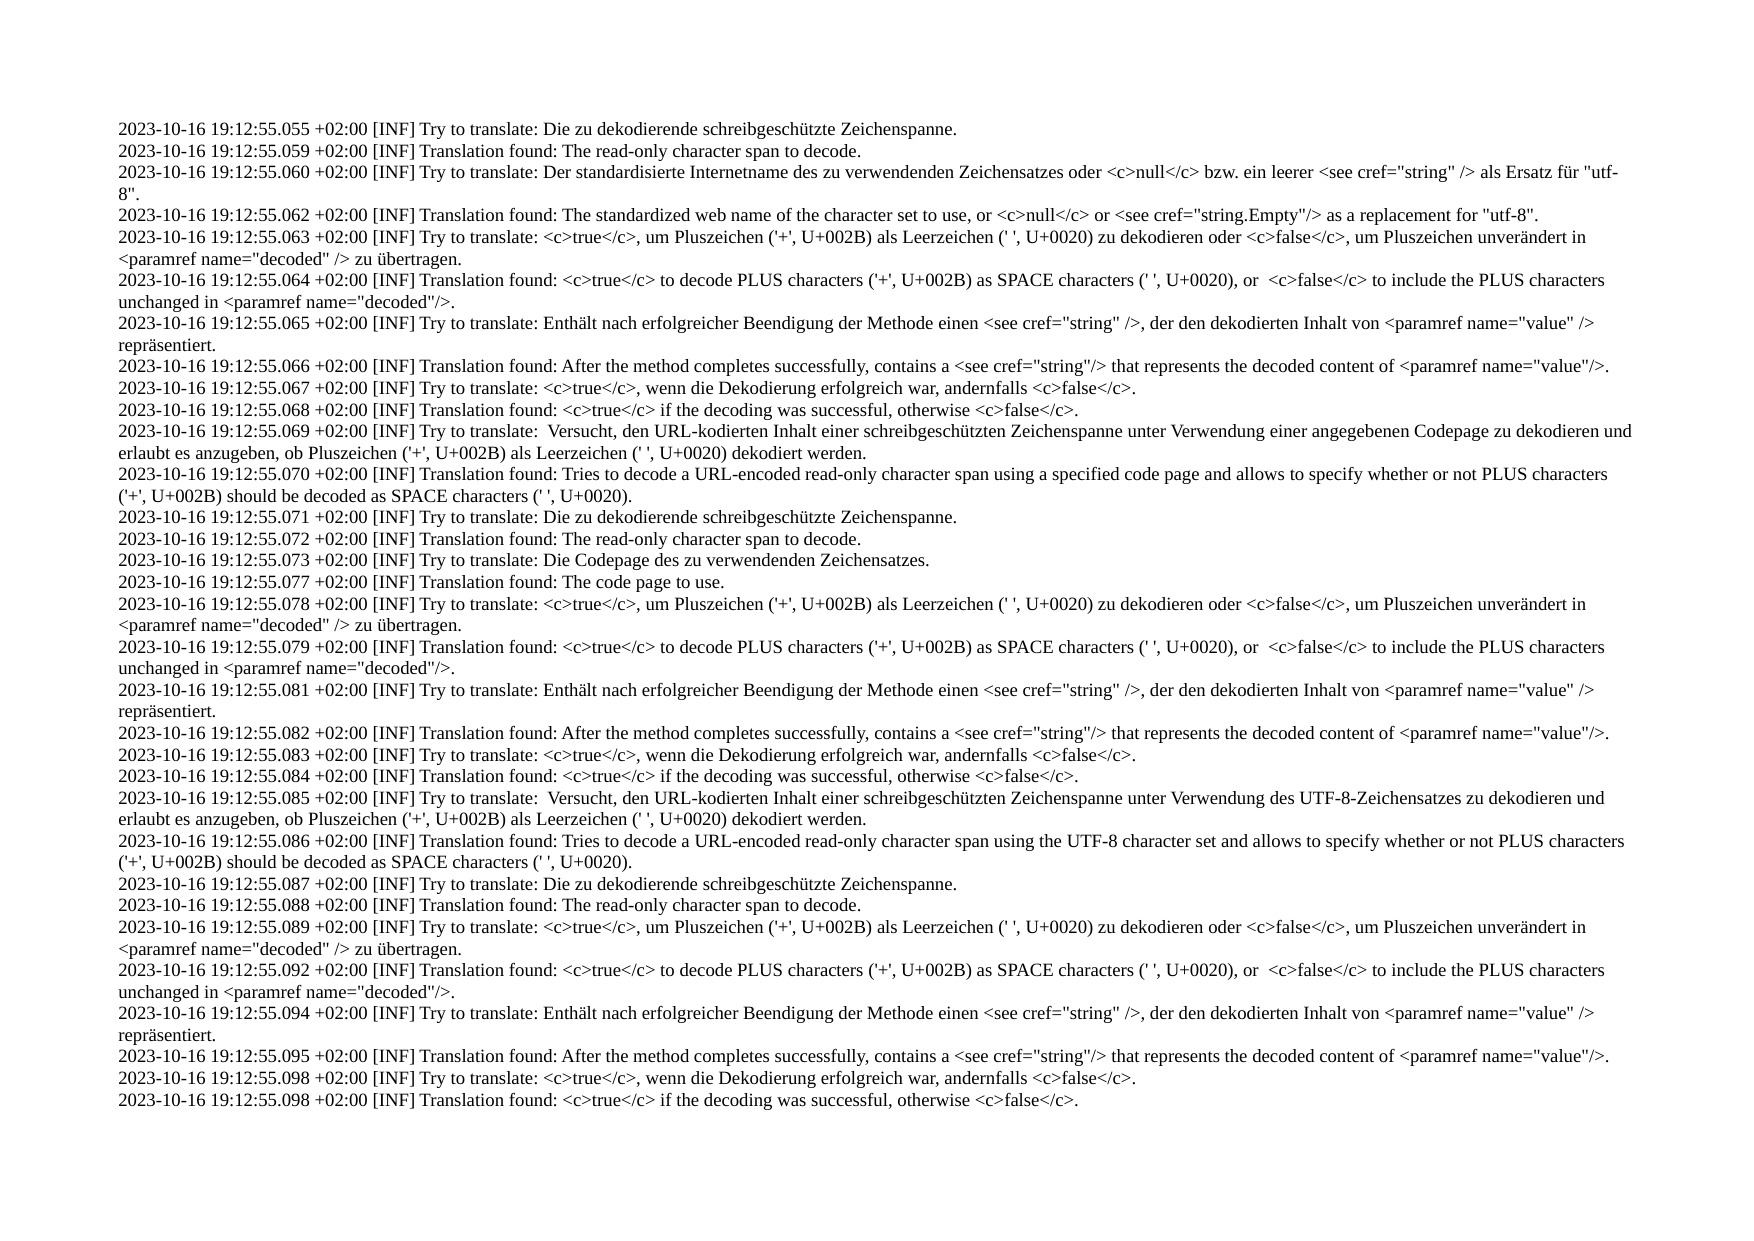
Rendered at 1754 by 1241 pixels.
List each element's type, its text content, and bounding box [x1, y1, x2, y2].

text 2023-10-16 19:12:55.089 +02:00 [INF] Try to translate: <c>true</c>, um Pluszeichen ('+', U+002B) als Leerzeichen (' ', U+0020) zu dekodieren oder <c>false</c>, um Pluszeichen unverändert in <paramref name="decoded" /> zu übertragen. [118, 916, 1636, 959]
text 2023-10-16 19:12:55.085 +02:00 [INF] Try to translate: Versucht, den URL-kodierten Inhalt einer schreibgeschützten Zeichenspanne unter Verwendung des UTF-8-Zeichensatzes zu dekodieren und erlaubt es anzugeben, ob Pluszeichen ('+', U+002B) als Leerzeichen (' ', U+0020) dekodiert werden. [118, 787, 1636, 830]
text 2023-10-16 19:12:55.068 +02:00 [INF] Translation found: <c>true</c> if the decoding was successful, otherwise <c>false</c>. [118, 398, 1636, 420]
text 2023-10-16 19:12:55.088 +02:00 [INF] Translation found: The read-only character span to decode. [118, 894, 1636, 916]
text 2023-10-16 19:12:55.066 +02:00 [INF] Translation found: After the method completes successfully, contains a <see cref="string"/> that represents the decoded content of <paramref name="value"/>. [118, 355, 1636, 377]
text 2023-10-16 19:12:55.082 +02:00 [INF] Translation found: After the method completes successfully, contains a <see cref="string"/> that represents the decoded content of <paramref name="value"/>. [118, 722, 1636, 743]
text 2023-10-16 19:12:55.055 +02:00 [INF] Try to translate: Die zu dekodierende schreibgeschützte Zeichenspanne. [118, 118, 1636, 140]
text 2023-10-16 19:12:55.092 +02:00 [INF] Translation found: <c>true</c> to decode PLUS characters ('+', U+002B) as SPACE characters (' ', U+0020), or <c>false</c> to include the PLUS characters unchanged in <paramref name="decoded"/>. [118, 959, 1636, 1002]
text 2023-10-16 19:12:55.084 +02:00 [INF] Translation found: <c>true</c> if the decoding was successful, otherwise <c>false</c>. [118, 765, 1636, 787]
text 2023-10-16 19:12:55.087 +02:00 [INF] Try to translate: Die zu dekodierende schreibgeschützte Zeichenspanne. [118, 873, 1636, 894]
text 2023-10-16 19:12:55.072 +02:00 [INF] Translation found: The read-only character span to decode. [118, 528, 1636, 549]
text 2023-10-16 19:12:55.071 +02:00 [INF] Try to translate: Die zu dekodierende schreibgeschützte Zeichenspanne. [118, 506, 1636, 528]
text 2023-10-16 19:12:55.065 +02:00 [INF] Try to translate: Enthält nach erfolgreicher Beendigung der Methode einen <see cref="string" />, der den dekodierten Inhalt von <paramref name="value" /> repräsentiert. [118, 312, 1636, 355]
text 2023-10-16 19:12:55.081 +02:00 [INF] Try to translate: Enthält nach erfolgreicher Beendigung der Methode einen <see cref="string" />, der den dekodierten Inhalt von <paramref name="value" /> repräsentiert. [118, 679, 1636, 722]
text 2023-10-16 19:12:55.086 +02:00 [INF] Translation found: Tries to decode a URL-encoded read-only character span using the UTF-8 character set and allows to specify whether or not PLUS characters ('+', U+002B) should be decoded as SPACE characters (' ', U+0020). [118, 830, 1636, 873]
text 2023-10-16 19:12:55.098 +02:00 [INF] Try to translate: <c>true</c>, wenn die Dekodierung erfolgreich war, andernfalls <c>false</c>. [118, 1067, 1636, 1088]
text 2023-10-16 19:12:55.077 +02:00 [INF] Translation found: The code page to use. [118, 571, 1636, 592]
text 2023-10-16 19:12:55.062 +02:00 [INF] Translation found: The standardized web name of the character set to use, or <c>null</c> or <see cref="string.Empty"/> as a replacement for "utf-8". [118, 204, 1636, 226]
text 2023-10-16 19:12:55.059 +02:00 [INF] Translation found: The read-only character span to decode. [118, 140, 1636, 161]
text 2023-10-16 19:12:55.064 +02:00 [INF] Translation found: <c>true</c> to decode PLUS characters ('+', U+002B) as SPACE characters (' ', U+0020), or <c>false</c> to include the PLUS characters unchanged in <paramref name="decoded"/>. [118, 269, 1636, 312]
text 2023-10-16 19:12:55.069 +02:00 [INF] Try to translate: Versucht, den URL-kodierten Inhalt einer schreibgeschützten Zeichenspanne unter Verwendung einer angegebenen Codepage zu dekodieren und erlaubt es anzugeben, ob Pluszeichen ('+', U+002B) als Leerzeichen (' ', U+0020) dekodiert werden. [118, 420, 1636, 463]
text 2023-10-16 19:12:55.083 +02:00 [INF] Try to translate: <c>true</c>, wenn die Dekodierung erfolgreich war, andernfalls <c>false</c>. [118, 743, 1636, 765]
text 2023-10-16 19:12:55.063 +02:00 [INF] Try to translate: <c>true</c>, um Pluszeichen ('+', U+002B) als Leerzeichen (' ', U+0020) zu dekodieren oder <c>false</c>, um Pluszeichen unverändert in <paramref name="decoded" /> zu übertragen. [118, 226, 1636, 269]
text 2023-10-16 19:12:55.098 +02:00 [INF] Translation found: <c>true</c> if the decoding was successful, otherwise <c>false</c>. [118, 1088, 1636, 1110]
text 2023-10-16 19:12:55.070 +02:00 [INF] Translation found: Tries to decode a URL-encoded read-only character span using a specified code page and allows to specify whether or not PLUS characters ('+', U+002B) should be decoded as SPACE characters (' ', U+0020). [118, 463, 1636, 506]
text 2023-10-16 19:12:55.067 +02:00 [INF] Try to translate: <c>true</c>, wenn die Dekodierung erfolgreich war, andernfalls <c>false</c>. [118, 377, 1636, 398]
text 2023-10-16 19:12:55.060 +02:00 [INF] Try to translate: Der standardisierte Internetname des zu verwendenden Zeichensatzes oder <c>null</c> bzw. ein leerer <see cref="string" /> als Ersatz für "utf-8". [118, 161, 1636, 204]
text 2023-10-16 19:12:55.095 +02:00 [INF] Translation found: After the method completes successfully, contains a <see cref="string"/> that represents the decoded content of <paramref name="value"/>. [118, 1045, 1636, 1067]
text 2023-10-16 19:12:55.073 +02:00 [INF] Try to translate: Die Codepage des zu verwendenden Zeichensatzes. [118, 549, 1636, 571]
text 2023-10-16 19:12:55.079 +02:00 [INF] Translation found: <c>true</c> to decode PLUS characters ('+', U+002B) as SPACE characters (' ', U+0020), or <c>false</c> to include the PLUS characters unchanged in <paramref name="decoded"/>. [118, 636, 1636, 679]
text 2023-10-16 19:12:55.094 +02:00 [INF] Try to translate: Enthält nach erfolgreicher Beendigung der Methode einen <see cref="string" />, der den dekodierten Inhalt von <paramref name="value" /> repräsentiert. [118, 1002, 1636, 1045]
text 2023-10-16 19:12:55.078 +02:00 [INF] Try to translate: <c>true</c>, um Pluszeichen ('+', U+002B) als Leerzeichen (' ', U+0020) zu dekodieren oder <c>false</c>, um Pluszeichen unverändert in <paramref name="decoded" /> zu übertragen. [118, 592, 1636, 636]
